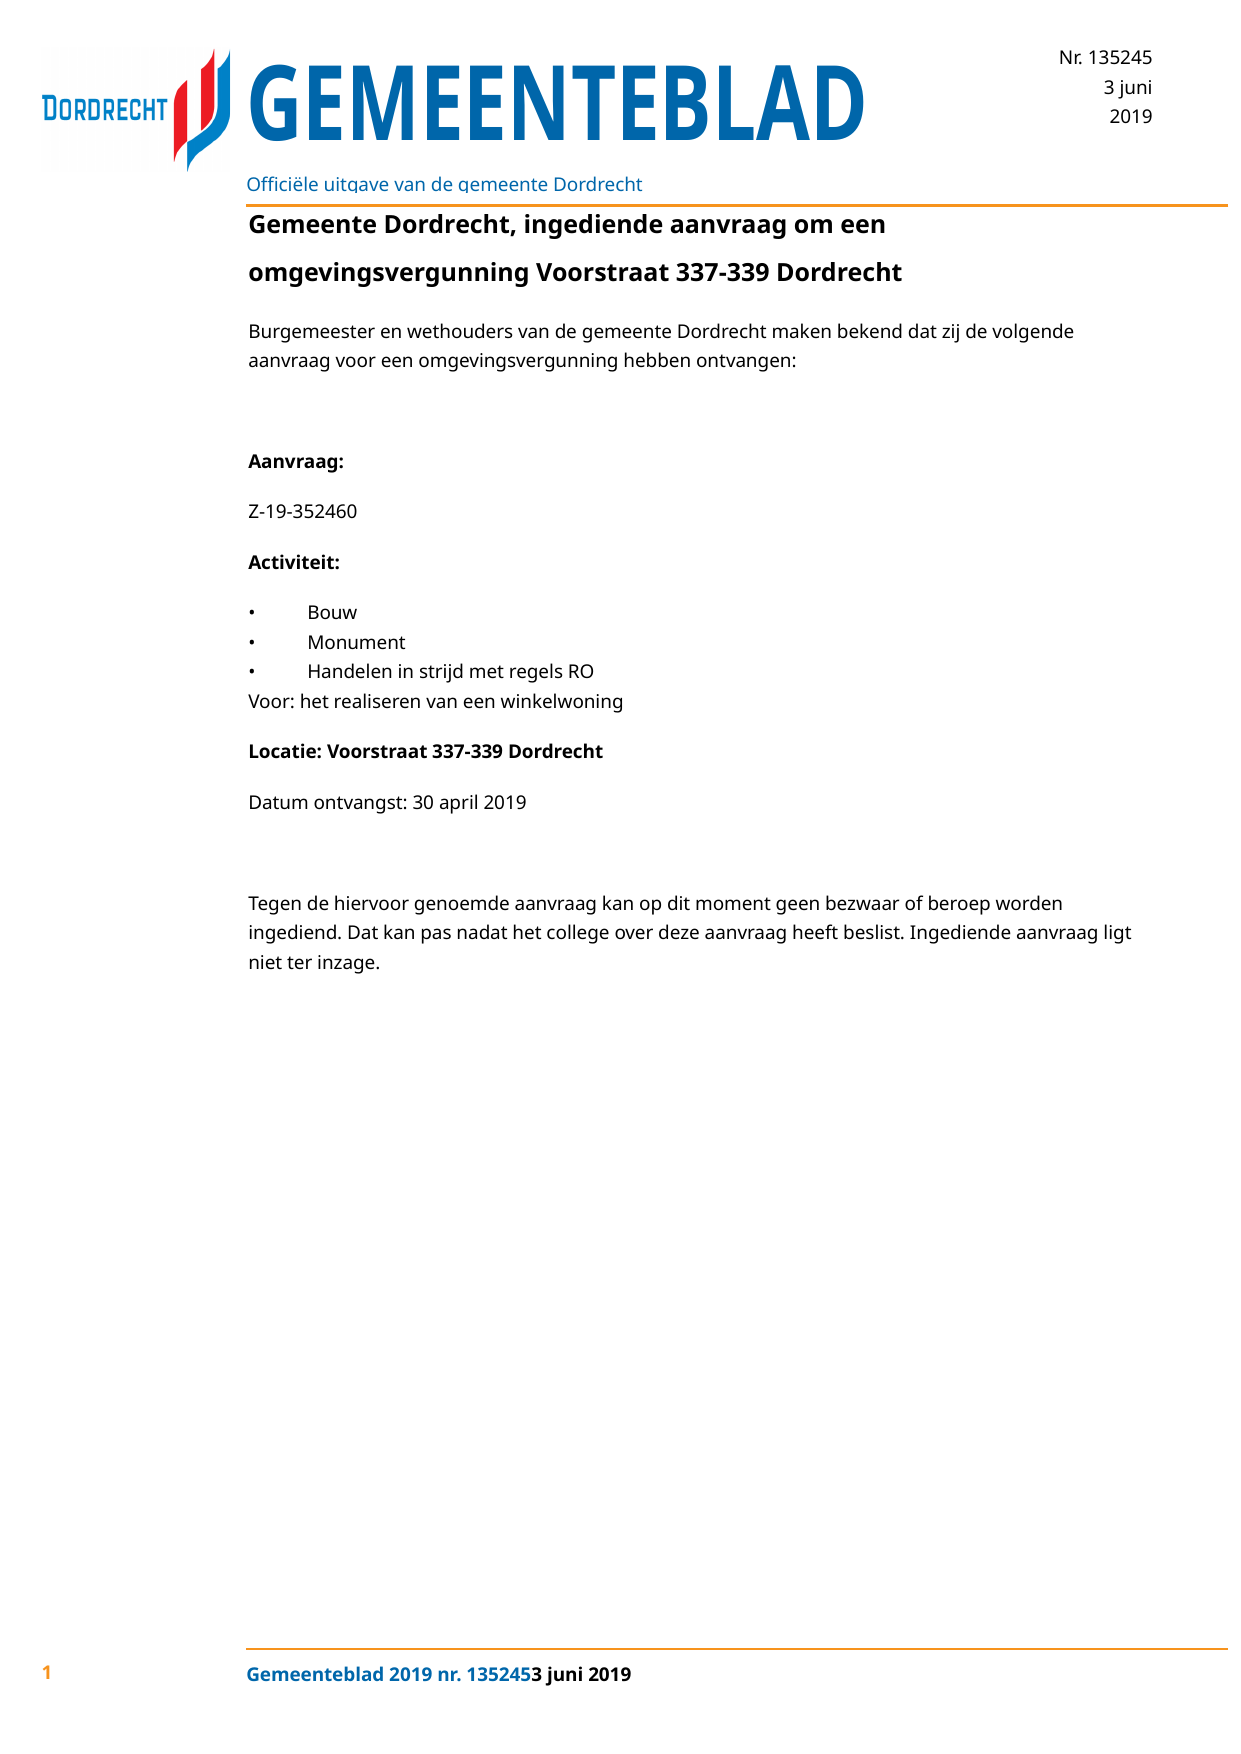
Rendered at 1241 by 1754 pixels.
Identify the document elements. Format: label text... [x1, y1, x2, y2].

text Activiteit: [248, 549, 1152, 575]
text Tegen de hiervoor genoemde aanvraag kan op dit moment geen bezwaar of beroep worden ingediend. Dat kan pas nadat het college over deze aanvraag heeft beslist. Ingediende aanvraag ligt niet ter inzage. [248, 890, 1152, 975]
text Locatie: Voorstraat 337-339 Dordrecht [248, 739, 1152, 764]
list Handelen in strijd met regels RO [248, 659, 1152, 684]
text Z-19-352460 [248, 499, 1152, 524]
list Monument [248, 629, 1152, 655]
text Gemeente Dordrecht, ingediende aanvraag om een omgevingsvergunning Voorstraat 337-339 Dordrecht [248, 207, 1152, 288]
text Voor: het realiseren van een winkelwoning [248, 688, 1152, 714]
text Aanvraag: [248, 448, 1152, 474]
text Datum ontvangst: 30 april 2019 [248, 789, 1152, 815]
picture [41, 47, 231, 172]
text Burgemeester en wethouders van de gemeente Dordrecht maken bekend dat zij de volgende aanvraag voor een omgevingsvergunning hebben ontvangen: [248, 318, 1152, 373]
list Bouw [248, 599, 1152, 625]
